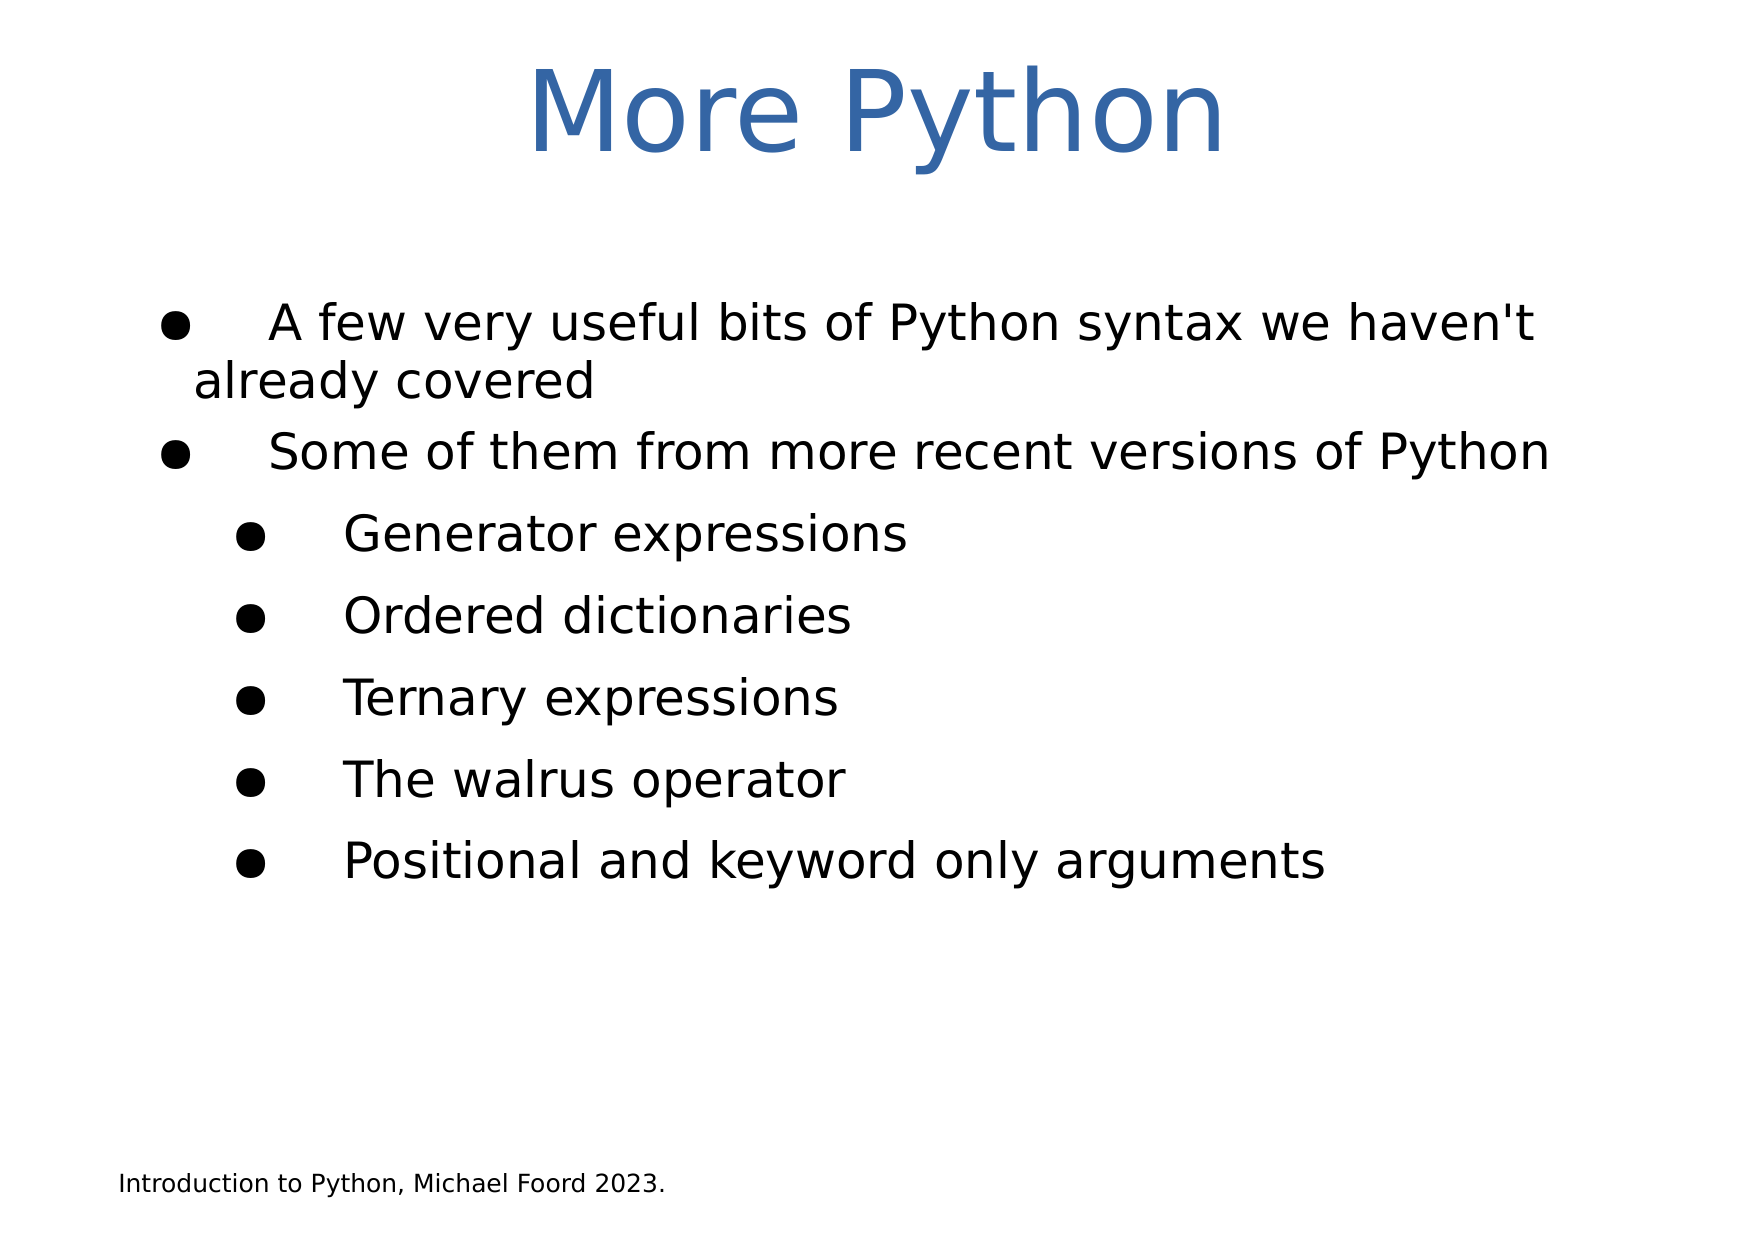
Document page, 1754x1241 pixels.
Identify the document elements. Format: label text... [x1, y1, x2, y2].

list Positional and keyword only arguments [231, 832, 1636, 891]
list Ordered dictionaries [231, 587, 1636, 645]
list A few very useful bits of Python syntax we haven't already covered [156, 294, 1636, 411]
list Ternary expressions [231, 668, 1636, 727]
list The walrus operator [231, 751, 1636, 809]
list Some of them from more recent versions of Python [156, 423, 1636, 481]
title More Python [118, 47, 1636, 178]
list Generator expressions [231, 504, 1636, 563]
